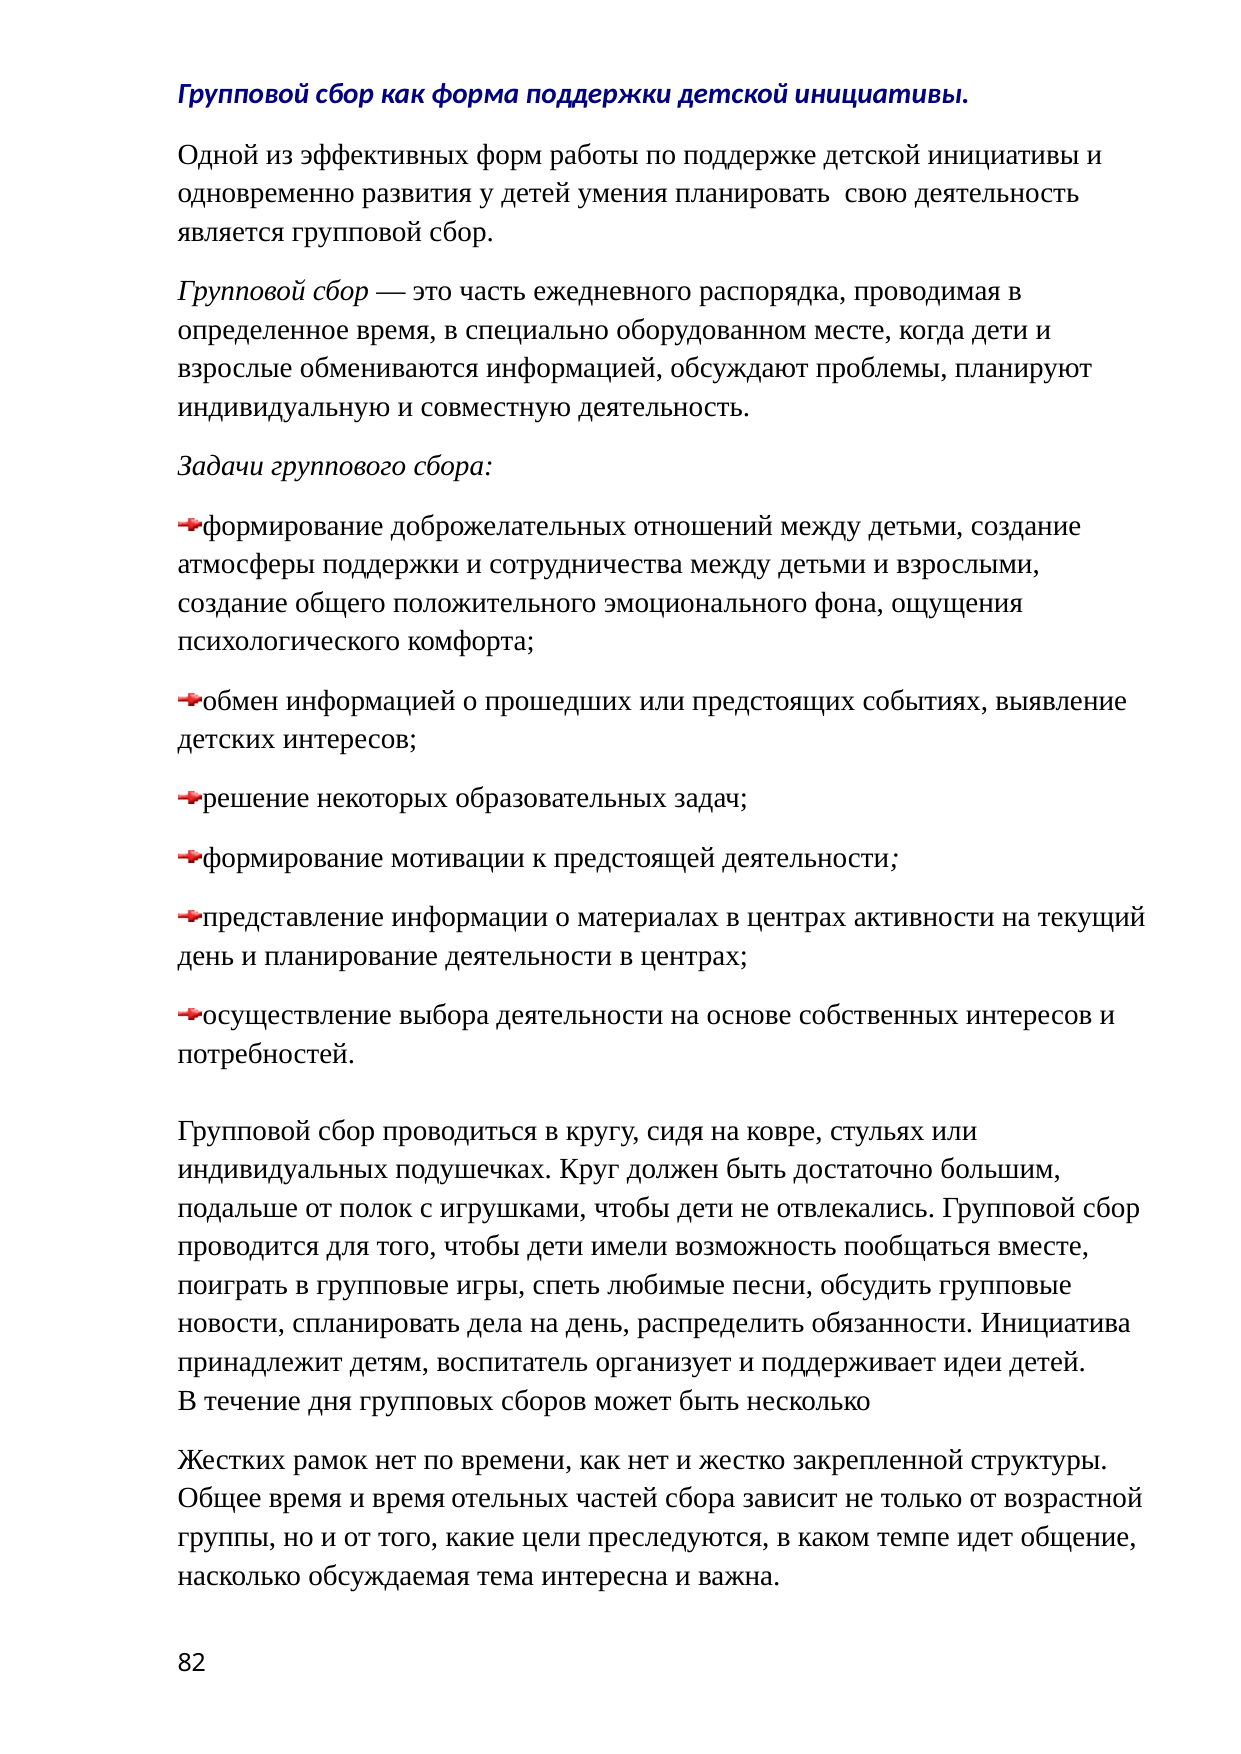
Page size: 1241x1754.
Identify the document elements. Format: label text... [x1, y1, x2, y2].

text Групповой сбор как форма поддержки детской инициативы. [177, 75, 1152, 111]
text В течение дня групповых сборов может быть несколько [177, 1383, 1152, 1416]
text Групповой сбор — это часть ежедневного распорядка, проводимая в определенное время, в специально оборудованном месте, когда дети и взрослые обмениваются информацией, обсуждают проблемы, планируют индивидуальную и совместную деятельность. [177, 273, 1152, 422]
list обмен информацией о прошедших или предстоящих событиях, выявление детских интересов; [177, 683, 1152, 755]
text Задачи группового сбора: [177, 448, 1152, 482]
list формирование доброжелательных отношений между детьми, создание атмосферы поддержки и сотрудничества между детьми и взрослыми, создание общего положительного эмоционального фона, ощущения психологического комфорта; [177, 508, 1152, 657]
list решение некоторых образовательных задач; [177, 781, 1152, 814]
text Одной из эффективных форм работы по поддержке детской инициативы и одновременно развития у детей умения планировать свою деятельность является групповой сбор. [177, 137, 1152, 247]
list представление информации о материалах в центрах активности на текущий день и планирование деятельности в центрах; [177, 899, 1152, 971]
text Групповой сбор проводиться в кругу, сидя на ковре, стульях или индивидуальных подушечках. Круг должен быть достаточно большим, подальше от полок с игрушками, чтобы дети не отвлекались. Групповой сбор проводится для того, чтобы дети имели возможность пообщаться вместе, поиграть в групповые игры, спеть любимые песни, обсудить групповые новости, спланировать дела на день, распределить обязанности. Инициатива принадлежит детям, воспитатель организует и поддерживает идеи детей. [177, 1113, 1152, 1378]
list формирование мотивации к предстоящей деятельности; [177, 840, 1152, 873]
list осуществление выбора деятельности на основе собственных интересов и потребностей. [177, 997, 1152, 1069]
text Жестких рамок нет по времени, как нет и жестко закрепленной структуры. Общее время и время отельных частей сбора зависит не только от возрастной группы, но и от того, какие цели преследуются, в каком темпе идет общение, насколько обсуждаемая тема интересна и важна. [177, 1442, 1152, 1591]
